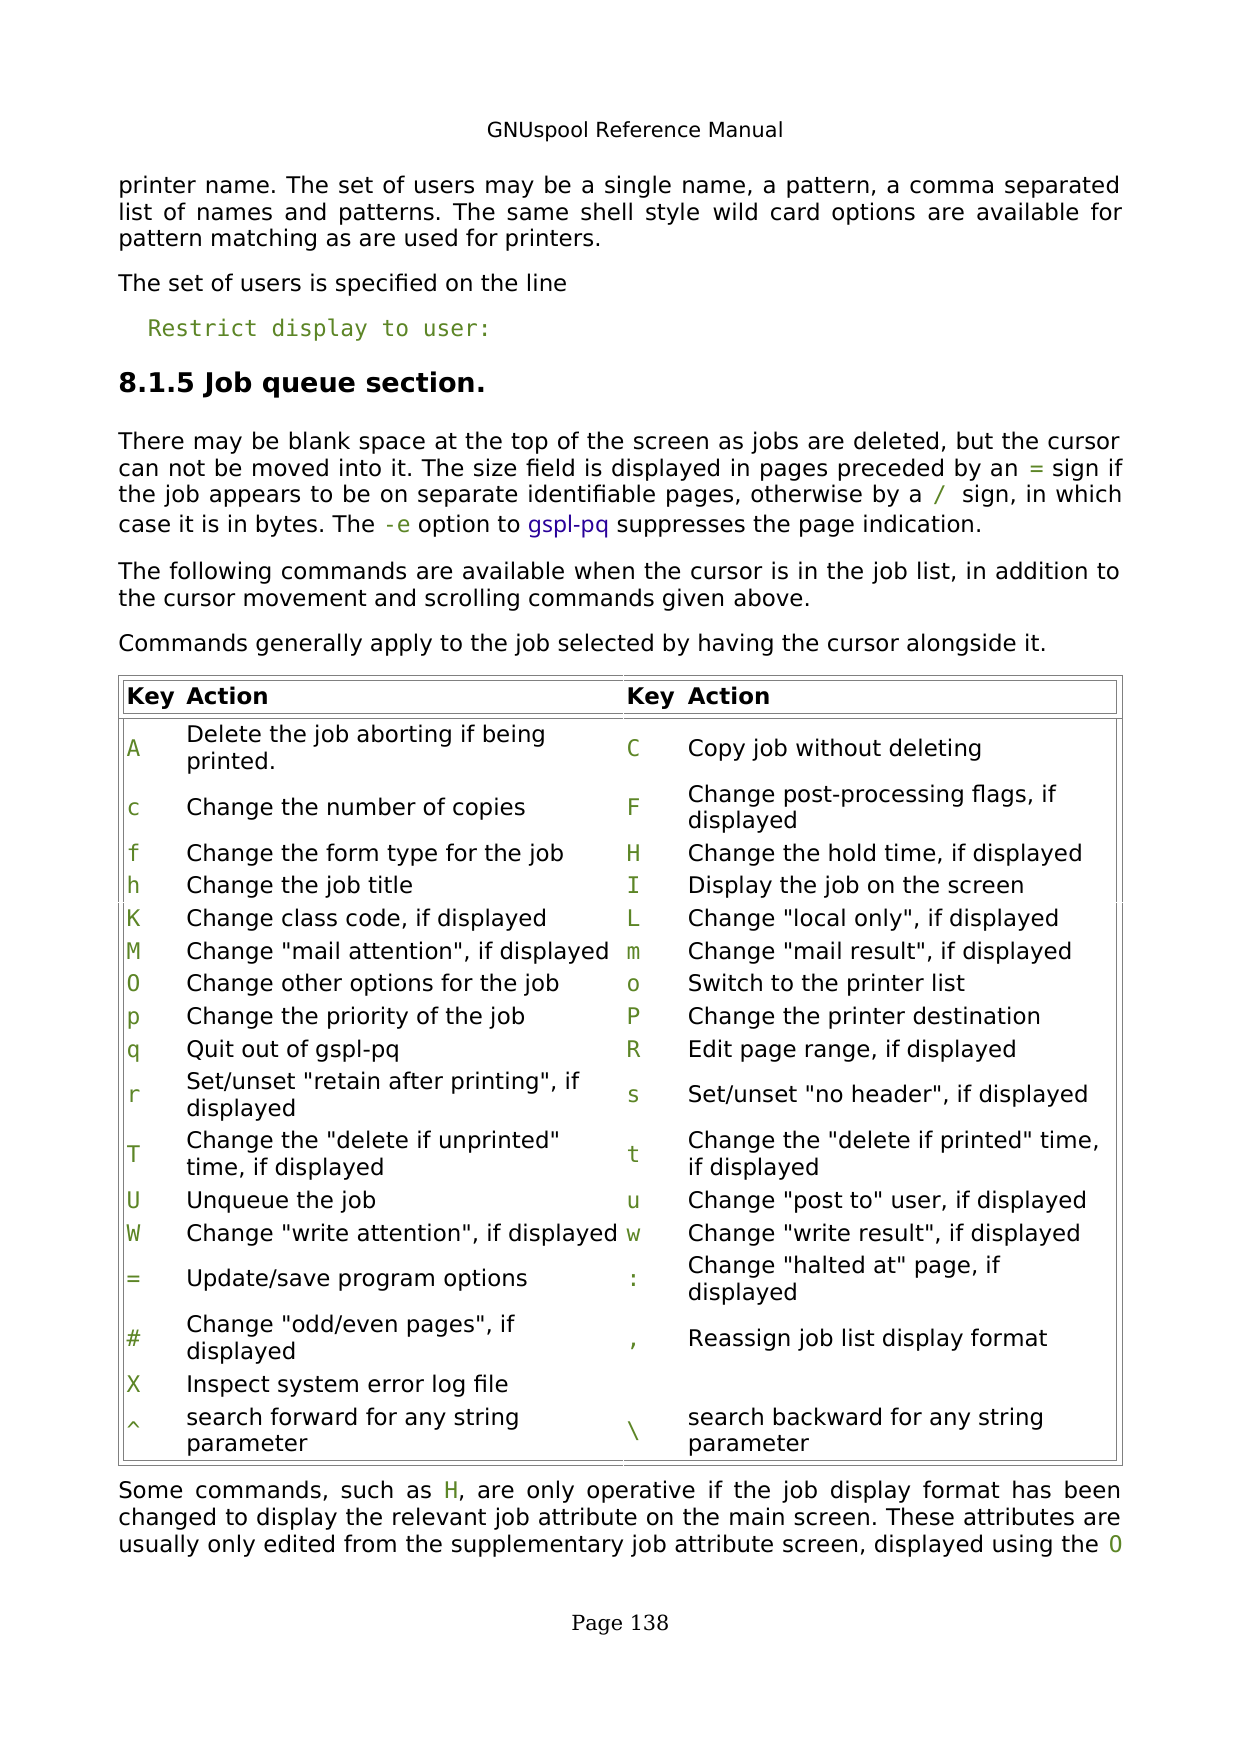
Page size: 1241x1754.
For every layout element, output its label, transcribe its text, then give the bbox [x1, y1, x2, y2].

table_header Action [183, 681, 623, 713]
table_cell Change class code, if displayed [183, 903, 623, 935]
table_cell Change "mail result", if displayed [685, 935, 1116, 968]
table_cell Change the printer destination [685, 1000, 1116, 1033]
table_cell h [124, 870, 183, 902]
table_cell Delete the job aborting if being printed. [183, 719, 623, 778]
table_cell Quit out of gspl-pq [183, 1033, 623, 1065]
text The following commands are available when the cursor is in the job list, in addition to the cursor movement and scrolling commands given above. [118, 558, 1122, 612]
table_cell [119, 870, 123, 902]
table_cell A [124, 719, 183, 778]
table_header [183, 714, 623, 718]
table_cell u [624, 1184, 685, 1217]
table_cell C [624, 719, 685, 778]
table_cell [119, 1249, 123, 1309]
table_cell c [124, 778, 183, 837]
table_cell [119, 1125, 123, 1184]
table_header Key [119, 676, 183, 718]
table_cell Change the priority of the job [183, 1000, 623, 1033]
table_cell Change the "delete if unprinted" time, if displayed [183, 1125, 623, 1184]
table_header [624, 714, 685, 718]
table_cell [119, 935, 123, 968]
table_cell \ [624, 1401, 685, 1460]
table_cell Change the "delete if printed" time, if displayed [685, 1125, 1116, 1184]
table_cell t [624, 1125, 685, 1184]
table_cell s [624, 1065, 685, 1125]
table_cell Change "post to" user, if displayed [685, 1184, 1116, 1217]
table_cell Display the job on the screen [685, 870, 1116, 902]
table_cell Change "halted at" page, if displayed [685, 1249, 1116, 1309]
table_cell Change "mail attention", if displayed [183, 935, 623, 968]
table_cell [119, 1184, 123, 1217]
table_cell U [124, 1184, 183, 1217]
table_cell Inspect system error log file [183, 1368, 623, 1401]
table_cell [1117, 1368, 1122, 1401]
table_cell [183, 1461, 623, 1465]
table_cell Change post-processing flags, if displayed [685, 778, 1116, 837]
table_cell Change other options for the job [183, 968, 623, 1000]
table_cell Change the job title [183, 870, 623, 902]
table_cell w [624, 1217, 685, 1249]
table_cell m [624, 935, 685, 968]
table_cell Change "write result", if displayed [685, 1217, 1116, 1249]
text Commands generally apply to the job selected by having the cursor alongside it. [118, 630, 1122, 657]
table_cell , [624, 1309, 685, 1368]
table_cell [685, 1368, 1116, 1401]
table_cell search backward for any string parameter [685, 1401, 1122, 1465]
table_cell [119, 1368, 123, 1401]
table_cell Change "local only", if displayed [685, 903, 1116, 935]
table_cell Copy job without deleting [685, 719, 1116, 778]
table_cell ^ [119, 1401, 183, 1465]
table_cell R [624, 1033, 685, 1065]
table_cell F [624, 778, 685, 837]
table_cell I [624, 870, 685, 902]
text The set of users is specified on the line [118, 271, 1122, 297]
table_cell [624, 1368, 685, 1401]
table_cell Change the form type for the job [183, 837, 623, 870]
table_cell [119, 1000, 123, 1033]
table_cell Set/unset "no header", if displayed [685, 1065, 1116, 1125]
table_header Action [685, 676, 1122, 718]
table_cell # [124, 1309, 183, 1368]
text There may be blank space at the top of the screen as jobs are deleted, but the cursor can not be moved into it. The size field is displayed in pages preceded by an = sign if the job appears to be on separate identifiable pages, otherwise by a / sign, in which case it is in bytes. The -e option to gspl-pq suppresses the page indication. [118, 428, 1122, 540]
table_cell Update/save program options [183, 1249, 623, 1309]
text printer name. The set of users may be a single name, a pattern, a comma separated list of names and patterns. The same shell style wild card options are available for pattern matching as are used for printers. [118, 172, 1122, 252]
table_cell Change the hold time, if displayed [685, 837, 1116, 870]
table_cell T [124, 1125, 183, 1184]
table_cell Edit page range, if displayed [685, 1033, 1116, 1065]
table_cell Reassign job list display format [685, 1309, 1116, 1368]
table_cell Unqueue the job [183, 1184, 623, 1217]
text Some commands, such as H, are only operative if the job display format has been changed to display the relevant job attribute on the main screen. These attributes are usually only edited from the supplementary job attribute screen, displayed using the O [118, 1477, 1122, 1558]
table_cell [119, 719, 123, 778]
table_cell H [624, 837, 685, 870]
table_cell q [124, 1033, 183, 1065]
table_cell [119, 968, 123, 1000]
table_cell [119, 778, 123, 837]
table_cell X [124, 1368, 183, 1401]
table_cell [119, 1033, 123, 1065]
subtitle Job queue section. [118, 367, 1122, 399]
table_cell [119, 1309, 123, 1368]
table_header Key [624, 681, 685, 713]
table_cell L [624, 903, 685, 935]
table_header [183, 676, 623, 680]
table_cell f [124, 837, 183, 870]
table_cell Set/unset "retain after printing", if displayed [183, 1065, 623, 1125]
table_cell o [624, 968, 685, 1000]
text Restrict display to user: [148, 316, 1122, 342]
table_cell r [124, 1065, 183, 1125]
table_cell [119, 1217, 123, 1249]
table_cell M [124, 935, 183, 968]
table_cell [119, 903, 123, 935]
table_cell Change the number of copies [183, 778, 623, 837]
table_cell [119, 1065, 123, 1125]
table_cell [624, 1461, 685, 1465]
table_cell : [624, 1249, 685, 1309]
table_cell Change "odd/even pages", if displayed [183, 1309, 623, 1368]
table_cell K [124, 903, 183, 935]
table_cell p [124, 1000, 183, 1033]
table_header [624, 676, 685, 680]
table_cell [119, 837, 123, 870]
table_cell Change "write attention", if displayed [183, 1217, 623, 1249]
table_cell O [124, 968, 183, 1000]
table_cell = [124, 1249, 183, 1309]
table_cell W [124, 1217, 183, 1249]
table_cell Switch to the printer list [685, 968, 1116, 1000]
table_cell search forward for any string parameter [183, 1401, 623, 1460]
table_cell P [624, 1000, 685, 1033]
